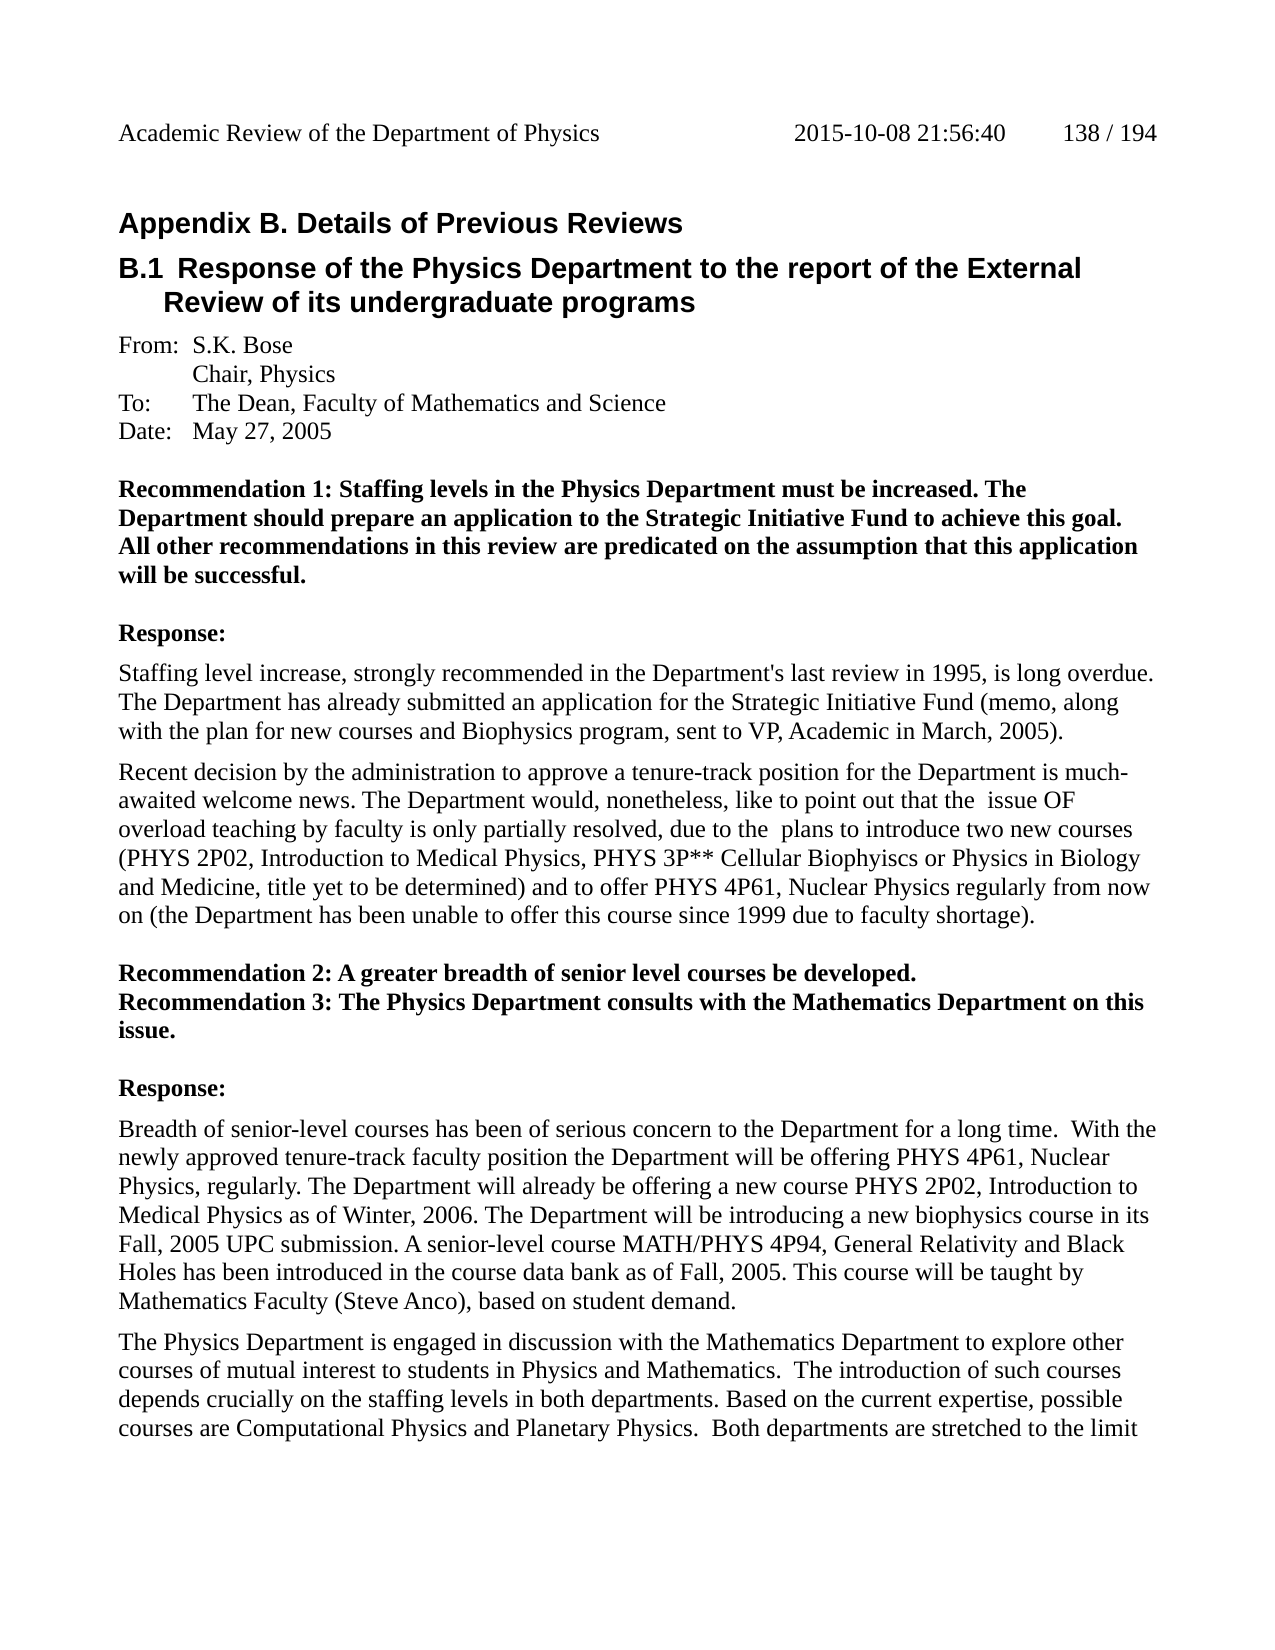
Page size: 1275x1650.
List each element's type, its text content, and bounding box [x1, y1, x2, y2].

text Date: May 27, 2005 [118, 416, 1157, 445]
text Staffing level increase, strongly recommended in the Department's last review in 1995, is long overdue. The Department has already submitted an application for the Strategic Initiative Fund (memo, along with the plan for new courses and Biophysics program, sent to VP, Academic in March, 2005). [118, 658, 1157, 745]
text Response: [118, 618, 1157, 646]
text The Physics Department is engaged in discussion with the Mathematics Department to explore other courses of mutual interest to students in Physics and Mathematics. The introduction of such courses depends crucially on the staffing levels in both departments. Based on the current expertise, possible courses are Computational Physics and Planetary Physics. Both departments are stretched to the limit [118, 1327, 1157, 1442]
text Response: [118, 1073, 1157, 1102]
text From: S.K. Bose [118, 330, 1157, 359]
text Recommendation 2: A greater breadth of senior level courses be developed. [118, 958, 1157, 987]
text Chair, Physics [118, 359, 1157, 388]
text Recent decision by the administration to approve a tenure-track position for the Department is much-awaited welcome news. The Department would, nonetheless, like to point out that the issue OF overload teaching by faculty is only partially resolved, due to the plans to introduce two new courses (PHYS 2P02, Introduction to Medical Physics, PHYS 3P** Cellular Biophyiscs or Physics in Biology and Medicine, title yet to be determined) and to offer PHYS 4P61, Nuclear Physics regularly from now on (the Department has been unable to offer this course since 1999 due to faculty shortage). [118, 757, 1157, 929]
text Breadth of senior-level courses has been of serious concern to the Department for a long time. With the newly approved tenure-track faculty position the Department will be offering PHYS 4P61, Nuclear Physics, regularly. The Department will already be offering a new course PHYS 2P02, Introduction to Medical Physics as of Winter, 2006. The Department will be introducing a new biophysics course in its Fall, 2005 UPC submission. A senior-level course MATH/PHYS 4P94, General Relativity and Black Holes has been introduced in the course data bank as of Fall, 2005. This course will be taught by Mathematics Faculty (Steve Anco), based on student demand. [118, 1114, 1157, 1315]
text To: The Dean, Faculty of Mathematics and Science [118, 388, 1157, 416]
subtitle Response of the Physics Department to the report of the External Review of its undergraduate programs [118, 251, 1157, 318]
text Recommendation 3: The Physics Department consults with the Mathematics Department on this issue. [118, 987, 1157, 1044]
subtitle Details of Previous Reviews [118, 206, 1157, 239]
text Recommendation 1: Staffing levels in the Physics Department must be increased. The Department should prepare an application to the Strategic Initiative Fund to achieve this goal. All other recommendations in this review are predicated on the assumption that this application will be successful. [118, 474, 1157, 589]
